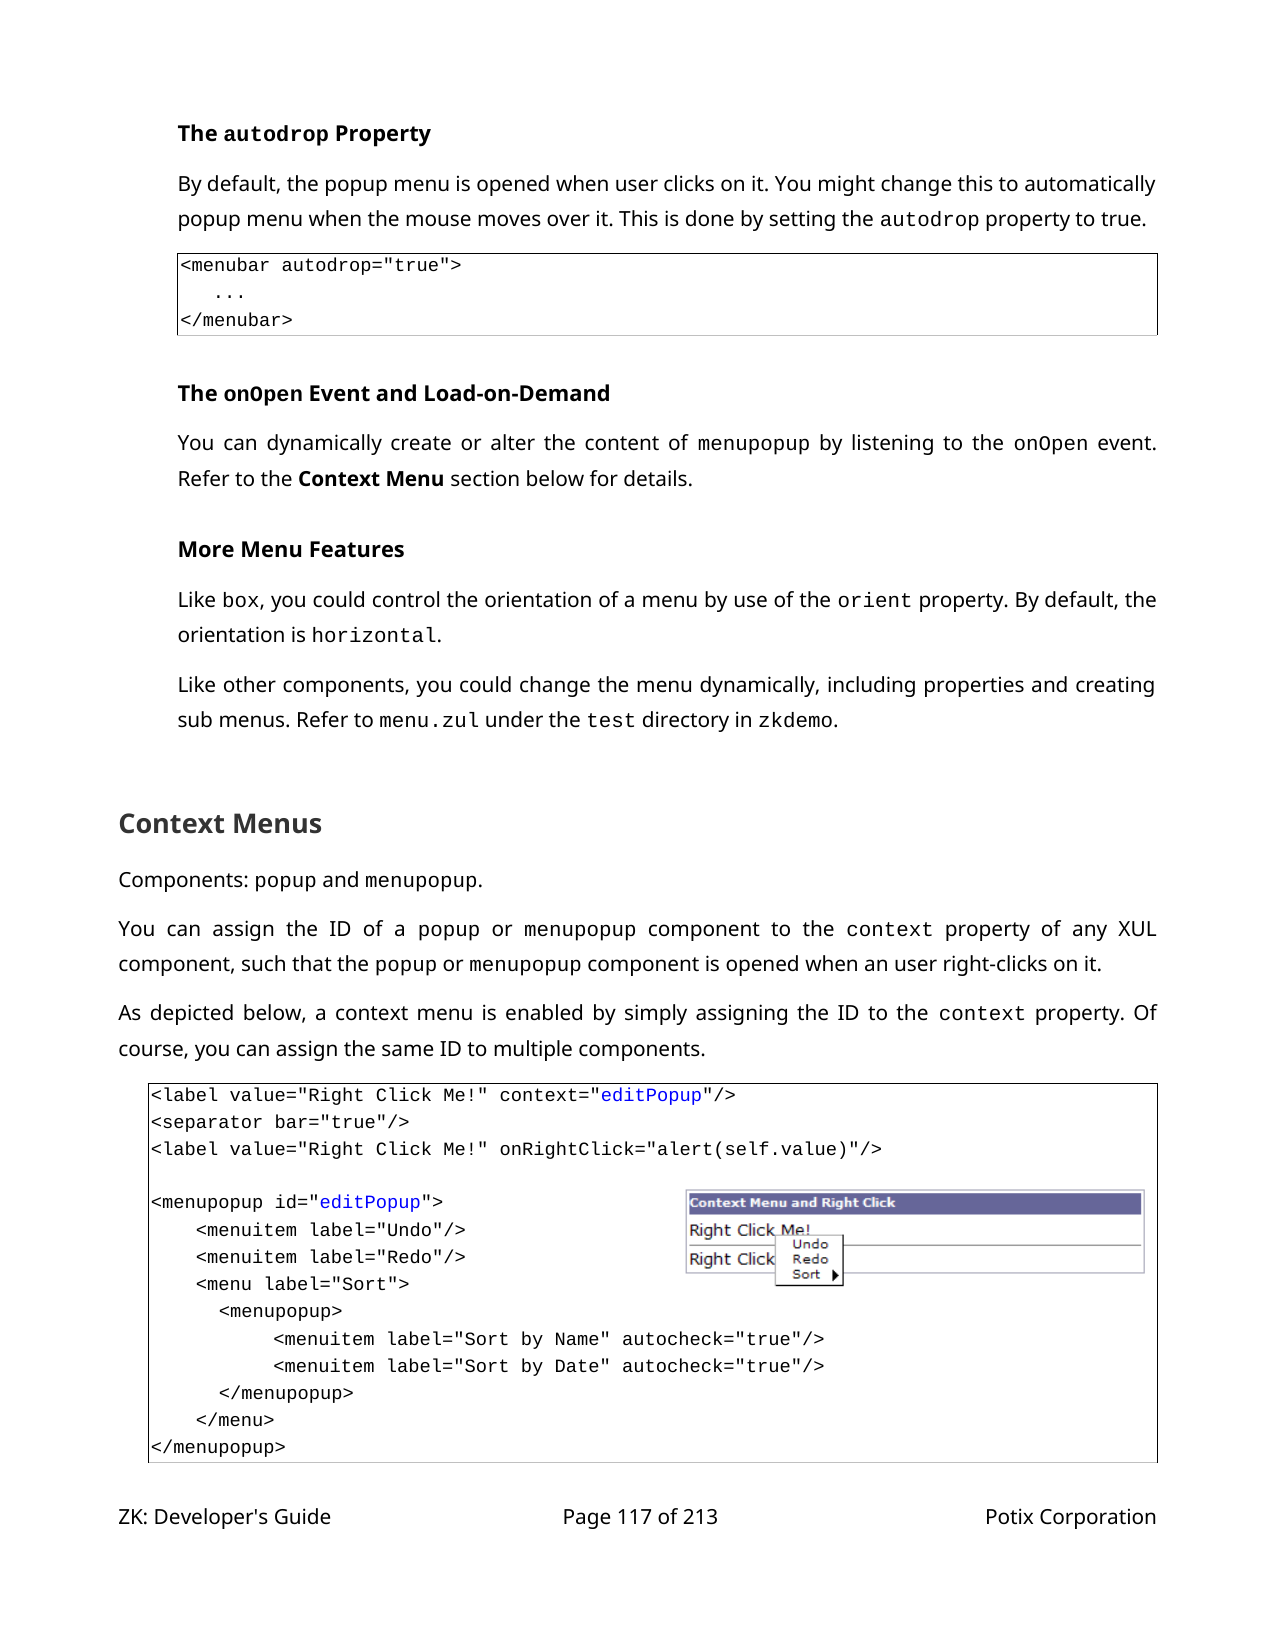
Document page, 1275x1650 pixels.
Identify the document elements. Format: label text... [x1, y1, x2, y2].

subtitle More Menu Features [177, 534, 1157, 564]
text </menupopup> [149, 1381, 1157, 1405]
text <menubar autodrop="true"> [178, 254, 1157, 277]
text <menupopup id="editPopup"> [149, 1190, 682, 1215]
subtitle Context Menus [118, 804, 1157, 841]
text <menupopup> [149, 1299, 1157, 1323]
text Like other components, you could change the menu dynamically, including properties and creating sub menus. Refer to menu.zul under the test directory in zkdemo. [177, 670, 1157, 733]
text You can dynamically create or alter the content of menupopup by listening to the onOpen event. Refer to the Context Menu section below for details. [177, 428, 1157, 492]
subtitle The onOpen Event and Load-on-Demand [177, 377, 1157, 407]
subtitle The autodrop Property [177, 118, 1157, 148]
text <menu label="Sort"> [149, 1272, 1157, 1296]
text </menubar> [178, 308, 1157, 335]
text You can assign the ID of a popup or menupopup component to the context property of any XUL component, such that the popup or menupopup component is opened when an user right-clicks on it. [118, 914, 1157, 978]
text By default, the popup menu is opened when user clicks on it. You might change this to automatically popup menu when the mouse moves over it. This is done by setting the autodrop property to true. [177, 169, 1157, 233]
text <menuitem label="Sort by Date" autocheck="true"/> [149, 1353, 1157, 1378]
picture [682, 1187, 1149, 1290]
text <label value="Right Click Me!" context="editPopup"/> [149, 1084, 1157, 1107]
text <menuitem label="Redo"/> [149, 1245, 682, 1269]
text <separator bar="true"/> <label value="Right Click Me!" onRightClick="alert(self.value)"/> [149, 1110, 1157, 1187]
text <menuitem label="Sort by Name" autocheck="true"/> [149, 1326, 1157, 1351]
text </menupopup> [149, 1435, 1157, 1462]
text As depicted below, a context menu is enabled by simply assigning the ID to the context property. Of course, you can assign the same ID to multiple components. [118, 998, 1157, 1062]
text Components: popup and menupopup. [118, 865, 1157, 893]
text ... [178, 280, 1157, 305]
text Like box, you could control the orientation of a menu by use of the orient property. By default, the orientation is horizontal. [177, 585, 1157, 649]
text </menu> [149, 1408, 1157, 1432]
text <menuitem label="Undo"/> [149, 1218, 682, 1242]
